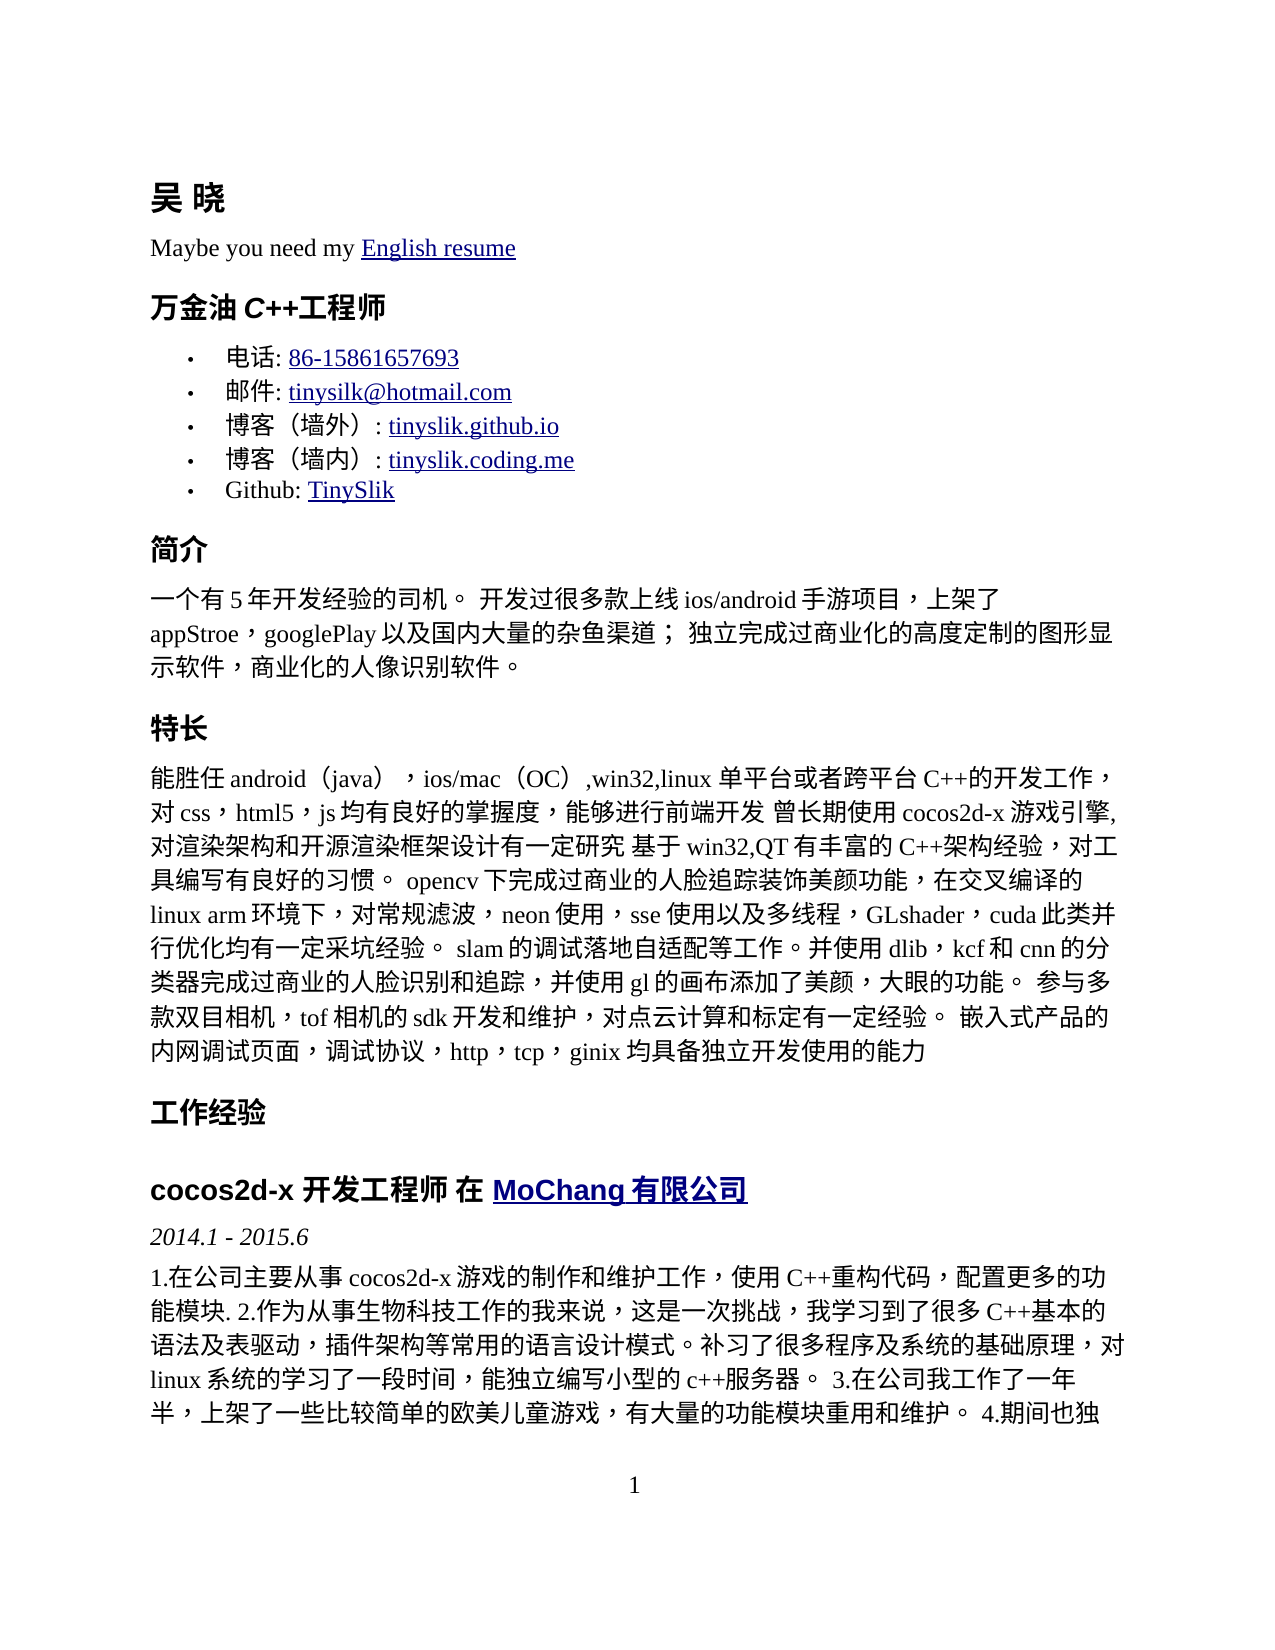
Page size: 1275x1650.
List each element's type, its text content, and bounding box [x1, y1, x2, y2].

list 电话: 86-15861657693 [187, 339, 1125, 373]
subtitle 工作经验 [150, 1092, 1125, 1132]
text Maybe you need my English resume [150, 233, 1125, 262]
subtitle 万金油C++工程师 [150, 287, 1125, 327]
subtitle 吴 晓 [150, 175, 1125, 221]
text 一个有5年开发经验的司机。 开发过很多款上线ios/android手游项目，上架了appStroe，googlePlay以及国内大量的杂鱼渠道； 独立完成过商业化的高度定制的图形显示软件，商业化的人像识别软件。 [150, 581, 1125, 683]
list Github: TinySlik [187, 475, 1125, 504]
list 博客（墙内）: tinyslik.coding.me [187, 441, 1125, 475]
text 2014.1 - 2015.6 [150, 1222, 1125, 1250]
text 能胜任android（java），ios/mac（OC）,win32,linux 单平台或者跨平台C++的开发工作，对css，html5，js均有良好的掌握度，能够进行前端开发 曾长期使用cocos2d-x游戏引擎,对渲染架构和开源渲染框架设计有一定研究 基于win32,QT有丰富的C++架构经验，对工具编写有良好的习惯。 opencv下完成过商业的人脸追踪装饰美颜功能，在交叉编译的linux arm环境下，对常规滤波，neon使用，sse使用以及多线程，GLshader，cuda此类并行优化均有一定采坑经验。 slam的调试落地自适配等工作。并使用dlib，kcf和cnn的分类器完成过商业的人脸识别和追踪，并使用gl的画布添加了美颜，大眼的功能。 参与多款双目相机，tof相机的sdk开发和维护，对点云计算和标定有一定经验。 嵌入式产品的内网调试页面，调试协议，http，tcp，ginix均具备独立开发使用的能力 [150, 761, 1125, 1067]
text 1.在公司主要从事cocos2d-x游戏的制作和维护工作，使用C++重构代码，配置更多的功能模块. 2.作为从事生物科技工作的我来说，这是一次挑战，我学习到了很多C++基本的语法及表驱动，插件架构等常用的语言设计模式。补习了很多程序及系统的基础原理，对linux系统的学习了一段时间，能独立编写小型的c++服务器。 3.在公司我工作了一年半，上架了一些比较简单的欧美儿童游戏，有大量的功能模块重用和维护。 4.期间也独 [150, 1259, 1125, 1430]
subtitle 特长 [150, 708, 1125, 748]
list 博客（墙外）: tinyslik.github.io [187, 407, 1125, 441]
subtitle 简介 [150, 529, 1125, 569]
subtitle cocos2d-x 开发工程师 在 MoChang有限公司 [150, 1169, 1125, 1209]
list 邮件: tinysilk@hotmail.com [187, 373, 1125, 407]
